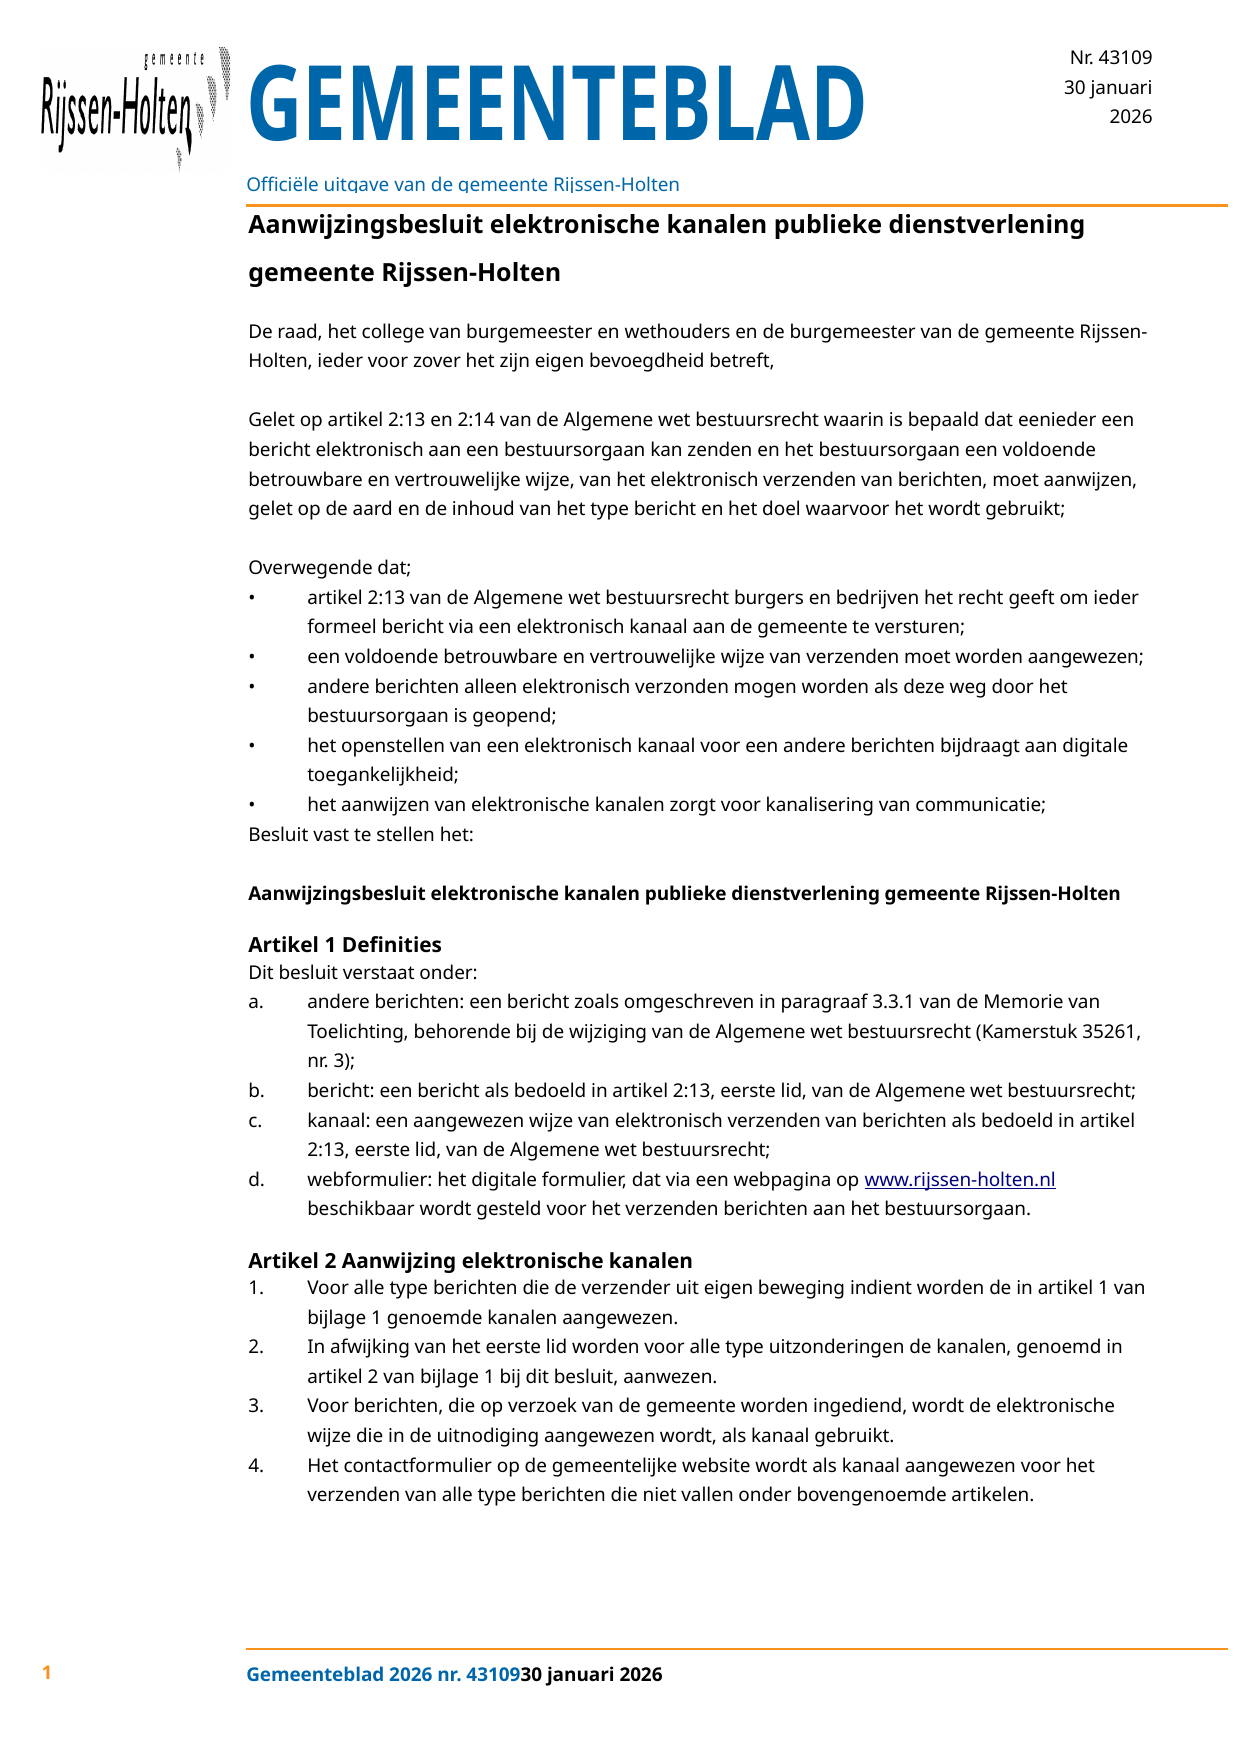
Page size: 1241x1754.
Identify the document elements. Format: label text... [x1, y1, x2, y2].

text Gelet op artikel 2:13 en 2:14 van de Algemene wet bestuursrecht waarin is bepaald dat eenieder een bericht elektronisch aan een bestuursorgaan kan zenden en het bestuursorgaan een voldoende betrouwbare en vertrouwelijke wijze, van het elektronisch verzenden van berichten, moet aanwijzen, gelet op de aard en de inhoud van het type bericht en het doel waarvoor het wordt gebruikt; [248, 407, 1152, 521]
list andere berichten alleen elektronisch verzonden mogen worden als deze weg door het bestuursorgaan is geopend; [248, 673, 1152, 728]
text Artikel 2 Aanwijzing elektronische kanalen [248, 1246, 1152, 1274]
list Het contactformulier op de gemeentelijke website wordt als kanaal aangewezen voor het verzenden van alle type berichten die niet vallen onder bovengenoemde artikelen. [248, 1452, 1152, 1507]
list het openstellen van een elektronisch kanaal voor een andere berichten bijdraagt aan digitale toegankelijkheid; [248, 732, 1152, 787]
list bericht: een bericht als bedoeld in artikel 2:13, eerste lid, van de Algemene wet bestuursrecht; [248, 1077, 1152, 1103]
list kanaal: een aangewezen wijze van elektronisch verzenden van berichten als bedoeld in artikel 2:13, eerste lid, van de Algemene wet bestuursrecht; [248, 1107, 1152, 1162]
text Dit besluit verstaat onder: [248, 959, 1152, 984]
text De raad, het college van burgemeester en wethouders en de burgemeester van de gemeente Rijssen-Holten, ieder voor zover het zijn eigen bevoegdheid betreft, [248, 318, 1152, 373]
picture [41, 47, 231, 172]
text Artikel 1 Definities [248, 930, 1152, 959]
text Aanwijzingsbesluit elektronische kanalen publieke dienstverlening gemeente Rijssen-Holten [248, 207, 1152, 288]
list het aanwijzen van elektronische kanalen zorgt voor kanalisering van communicatie; [248, 791, 1152, 817]
list In afwijking van het eerste lid worden voor alle type uitzonderingen de kanalen, genoemd in artikel 2 van bijlage 1 bij dit besluit, aanwezen. [248, 1333, 1152, 1389]
list webformulier: het digitale formulier, dat via een webpagina op www.rijssen-holten.nl beschikbaar wordt gesteld voor het verzenden berichten aan het bestuursorgaan. [248, 1166, 1152, 1221]
list andere berichten: een bericht zoals omgeschreven in paragraaf 3.3.1 van de Memorie van Toelichting, behorende bij de wijziging van de Algemene wet bestuursrecht (Kamerstuk 35261, nr. 3); [248, 988, 1152, 1073]
text Overwegende dat; [248, 554, 1152, 580]
list artikel 2:13 van de Algemene wet bestuursrecht burgers en bedrijven het recht geeft om ieder formeel bericht via een elektronisch kanaal aan de gemeente te versturen; [248, 584, 1152, 639]
list Voor alle type berichten die de verzender uit eigen beweging indient worden de in artikel 1 van bijlage 1 genoemde kanalen aangewezen. [248, 1274, 1152, 1330]
text Besluit vast te stellen het: [248, 821, 1152, 847]
text Aanwijzingsbesluit elektronische kanalen publieke dienstverlening gemeente Rijssen-Holten [248, 880, 1152, 906]
list Voor berichten, die op verzoek van de gemeente worden ingediend, wordt de elektronische wijze die in de uitnodiging aangewezen wordt, als kanaal gebruikt. [248, 1393, 1152, 1448]
list een voldoende betrouwbare en vertrouwelijke wijze van verzenden moet worden aangewezen; [248, 643, 1152, 669]
